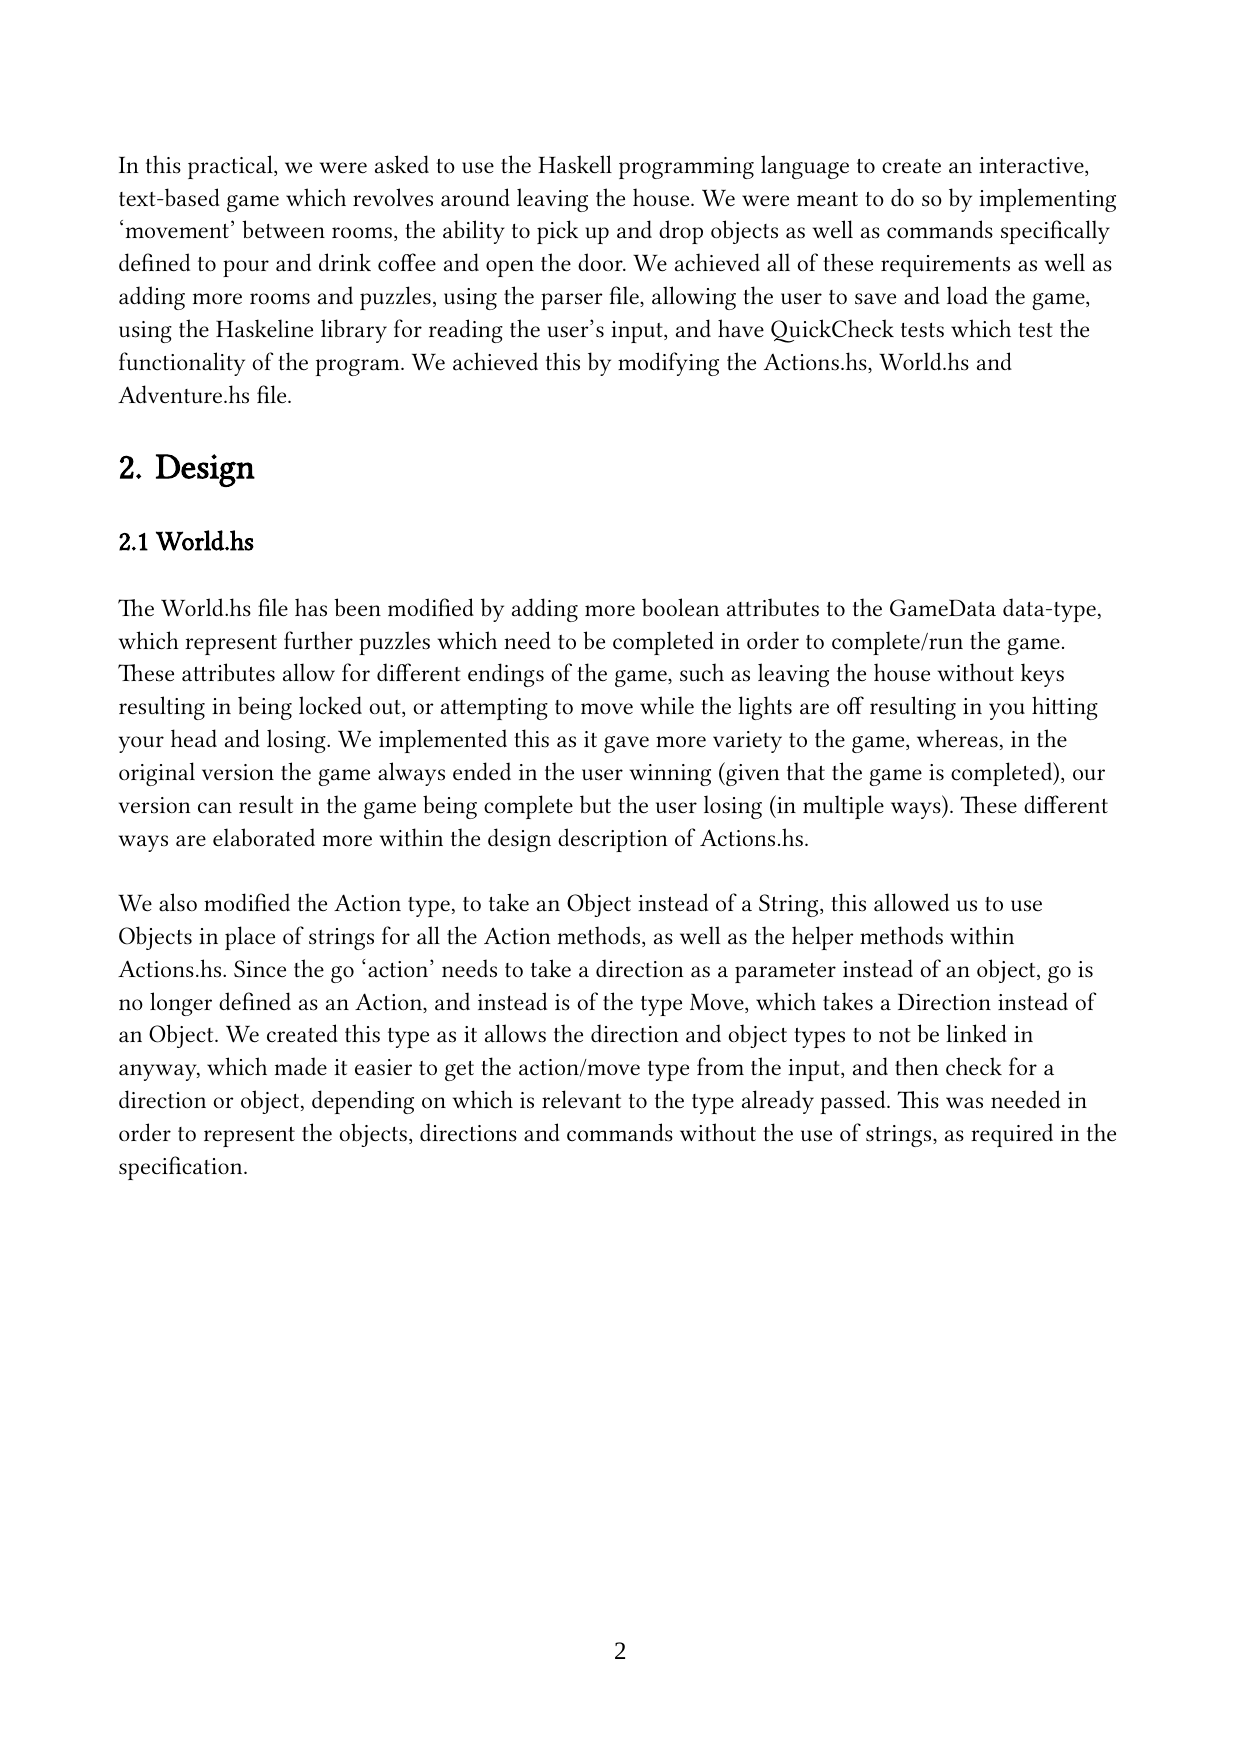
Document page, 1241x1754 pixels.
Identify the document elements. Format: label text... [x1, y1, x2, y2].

text In this practical, we were asked to use the Haskell programming language to create an interactive, text-based game which revolves around leaving the house. We were meant to do so by implementing ‘movement’ between rooms, the ability to pick up and drop objects as well as commands specifically defined to pour and drink coffee and open the door. We achieved all of these requirements as well as adding more rooms and puzzles, using the parser file, allowing the user to save and load the game, using the Haskeline library for reading the user’s input, and have QuickCheck tests which test the functionality of the program. We achieved this by modifying the Actions.hs, World.hs and Adventure.hs file. [118, 151, 1122, 409]
text We also modified the Action type, to take an Object instead of a String, this allowed us to use Objects in place of strings for all the Action methods, as well as the helper methods within Actions.hs. Since the go ‘action’ needs to take a direction as a parameter instead of an object, go is no longer defined as an Action, and instead is of the type Move, which takes a Direction instead of an Object. We created this type as it allows the direction and object types to not be linked in anyway, which made it easier to get the action/move type from the input, and then check for a direction or object, depending on which is relevant to the type already passed. This was needed in order to represent the objects, directions and commands without the use of strings, as required in the specification. [118, 889, 1122, 1180]
text 2.1 World.hs [118, 526, 1122, 556]
list Design [118, 446, 1122, 487]
text The World.hs file has been modified by adding more boolean attributes to the GameData data-type, which represent further puzzles which need to be completed in order to complete/run the game. These attributes allow for different endings of the game, such as leaving the house without keys resulting in being locked out, or attempting to move while the lights are off resulting in you hitting your head and losing. We implemented this as it gave more variety to the game, whereas, in the original version the game always ended in the user winning (given that the game is completed), our version can result in the game being complete but the user losing (in multiple ways). These different ways are elaborated more within the design description of Actions.hs. [118, 594, 1122, 852]
